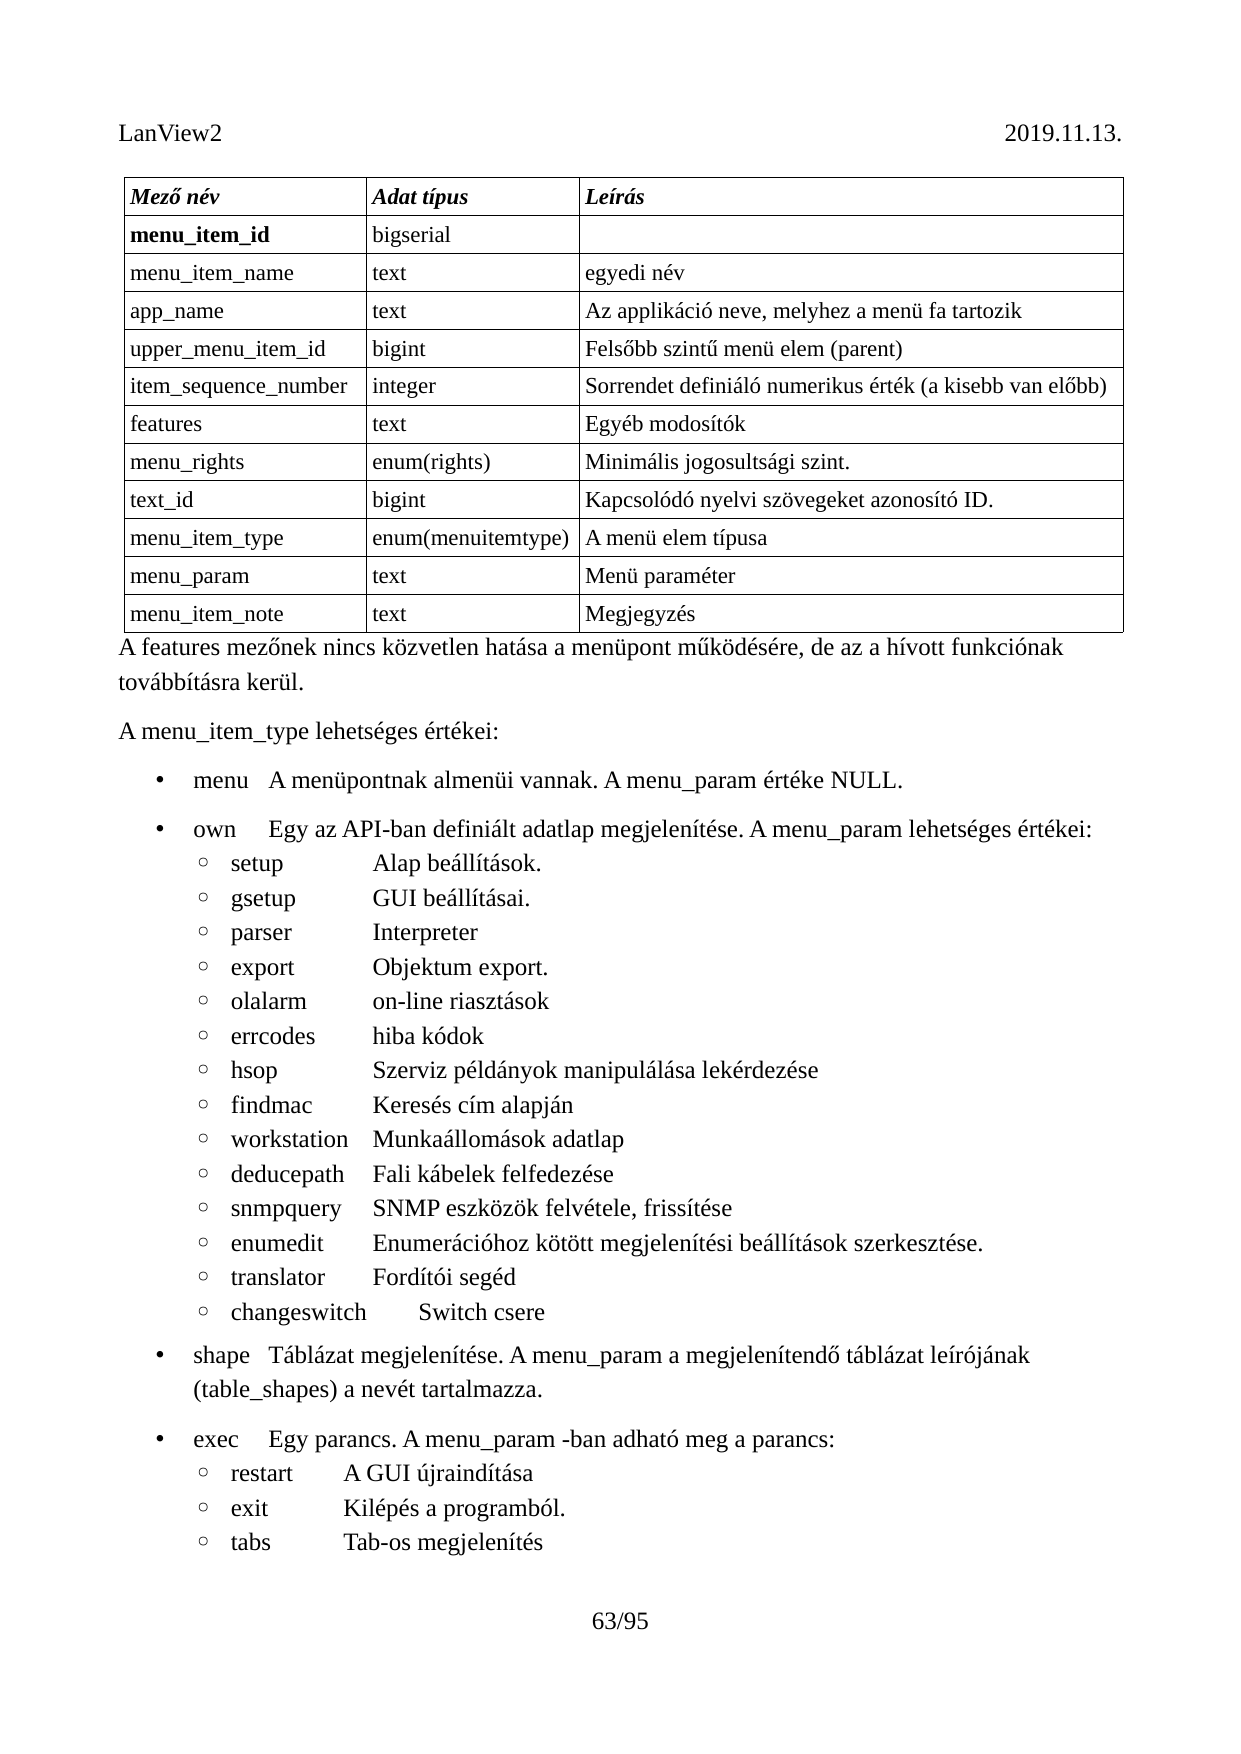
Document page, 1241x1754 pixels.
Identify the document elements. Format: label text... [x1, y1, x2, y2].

table_cell egyedi név [580, 254, 1123, 291]
table_cell bigint [367, 481, 579, 518]
table_cell app_name [125, 292, 366, 329]
list tabs Tab-os megjelenítés [193, 1527, 1122, 1556]
table_cell Kapcsolódó nyelvi szövegeket azonosító ID. [580, 481, 1123, 518]
list parser Interpreter [193, 917, 1122, 946]
list hsop Szerviz példányok manipulálása lekérdezése [193, 1055, 1122, 1084]
list workstation Munkaállomások adatlap [193, 1124, 1122, 1153]
list changeswitch Switch csere [193, 1297, 1122, 1325]
table_cell menu_param [125, 557, 366, 594]
list errcodes hiba kódok [193, 1021, 1122, 1049]
list export Objektum export. [193, 952, 1122, 981]
table_cell Egyéb modosítók [580, 406, 1123, 442]
list setup Alap beállítások. [193, 848, 1122, 877]
table_cell text [367, 254, 579, 291]
table_cell Minimális jogosultsági szint. [580, 444, 1123, 480]
list findmac Keresés cím alapján [193, 1090, 1122, 1118]
table_cell text [367, 292, 579, 329]
table_header Mező név [125, 178, 366, 215]
list exec Egy parancs. A menu_param -ban adható meg a parancs: [156, 1424, 1122, 1453]
table_cell features [125, 406, 366, 442]
table_cell bigserial [367, 216, 579, 253]
list enumedit Enumerációhoz kötött megjelenítési beállítások szerkesztése. [193, 1228, 1122, 1256]
table_cell menu_item_name [125, 254, 366, 291]
table_cell Az applikáció neve, melyhez a menü fa tartozik [580, 292, 1123, 329]
table_cell bigint [367, 330, 579, 367]
list olalarm on-line riasztások [193, 986, 1122, 1015]
table_header Leírás [580, 178, 1123, 215]
list own Egy az API-ban definiált adatlap megjelenítése. A menu_param lehetséges értékei: [156, 814, 1122, 843]
table_cell menu_item_note [125, 595, 366, 632]
table_cell item_sequence_number [125, 368, 366, 404]
list translator Fordítói segéd [193, 1262, 1122, 1291]
table_cell enum(rights) [367, 444, 579, 480]
text A menu_item_type lehetséges értékei: [118, 716, 1122, 744]
table_cell Sorrendet definiáló numerikus érték (a kisebb van előbb) [580, 368, 1123, 404]
list shape Táblázat megjelenítése. A menu_param a megjelenítendő táblázat leírójának (table_shapes) a nevét tartalmazza. [156, 1340, 1122, 1403]
list exit Kilépés a programból. [193, 1493, 1122, 1522]
table_cell A menü elem típusa [580, 519, 1123, 556]
table_cell menu_rights [125, 444, 366, 480]
table_cell Megjegyzés [580, 595, 1123, 632]
table_cell upper_menu_item_id [125, 330, 366, 367]
table_cell text [367, 557, 579, 594]
table_cell Menü paraméter [580, 557, 1123, 594]
table_cell menu_item_id [125, 216, 366, 253]
list snmpquery SNMP eszközök felvétele, frissítése [193, 1193, 1122, 1222]
list deducepath Fali kábelek felfedezése [193, 1159, 1122, 1187]
table_cell [580, 216, 1123, 253]
list restart A GUI újraindítása [193, 1458, 1122, 1487]
list gsetup GUI beállításai. [193, 883, 1122, 912]
table_cell menu_item_type [125, 519, 366, 556]
table_cell enum(menuitemtype) [367, 519, 579, 556]
table_cell text_id [125, 481, 366, 518]
table_cell Felsőbb szintű menü elem (parent) [580, 330, 1123, 367]
table_cell text [367, 595, 579, 632]
table_cell text [367, 406, 579, 442]
table_header Adat típus [367, 178, 579, 215]
table_cell integer [367, 368, 579, 404]
text A features mezőnek nincs közvetlen hatása a menüpont működésére, de az a hívott funkciónak továbbításra kerül. [118, 632, 1122, 695]
list menu A menüpontnak almenüi vannak. A menu_param értéke NULL. [156, 765, 1122, 793]
